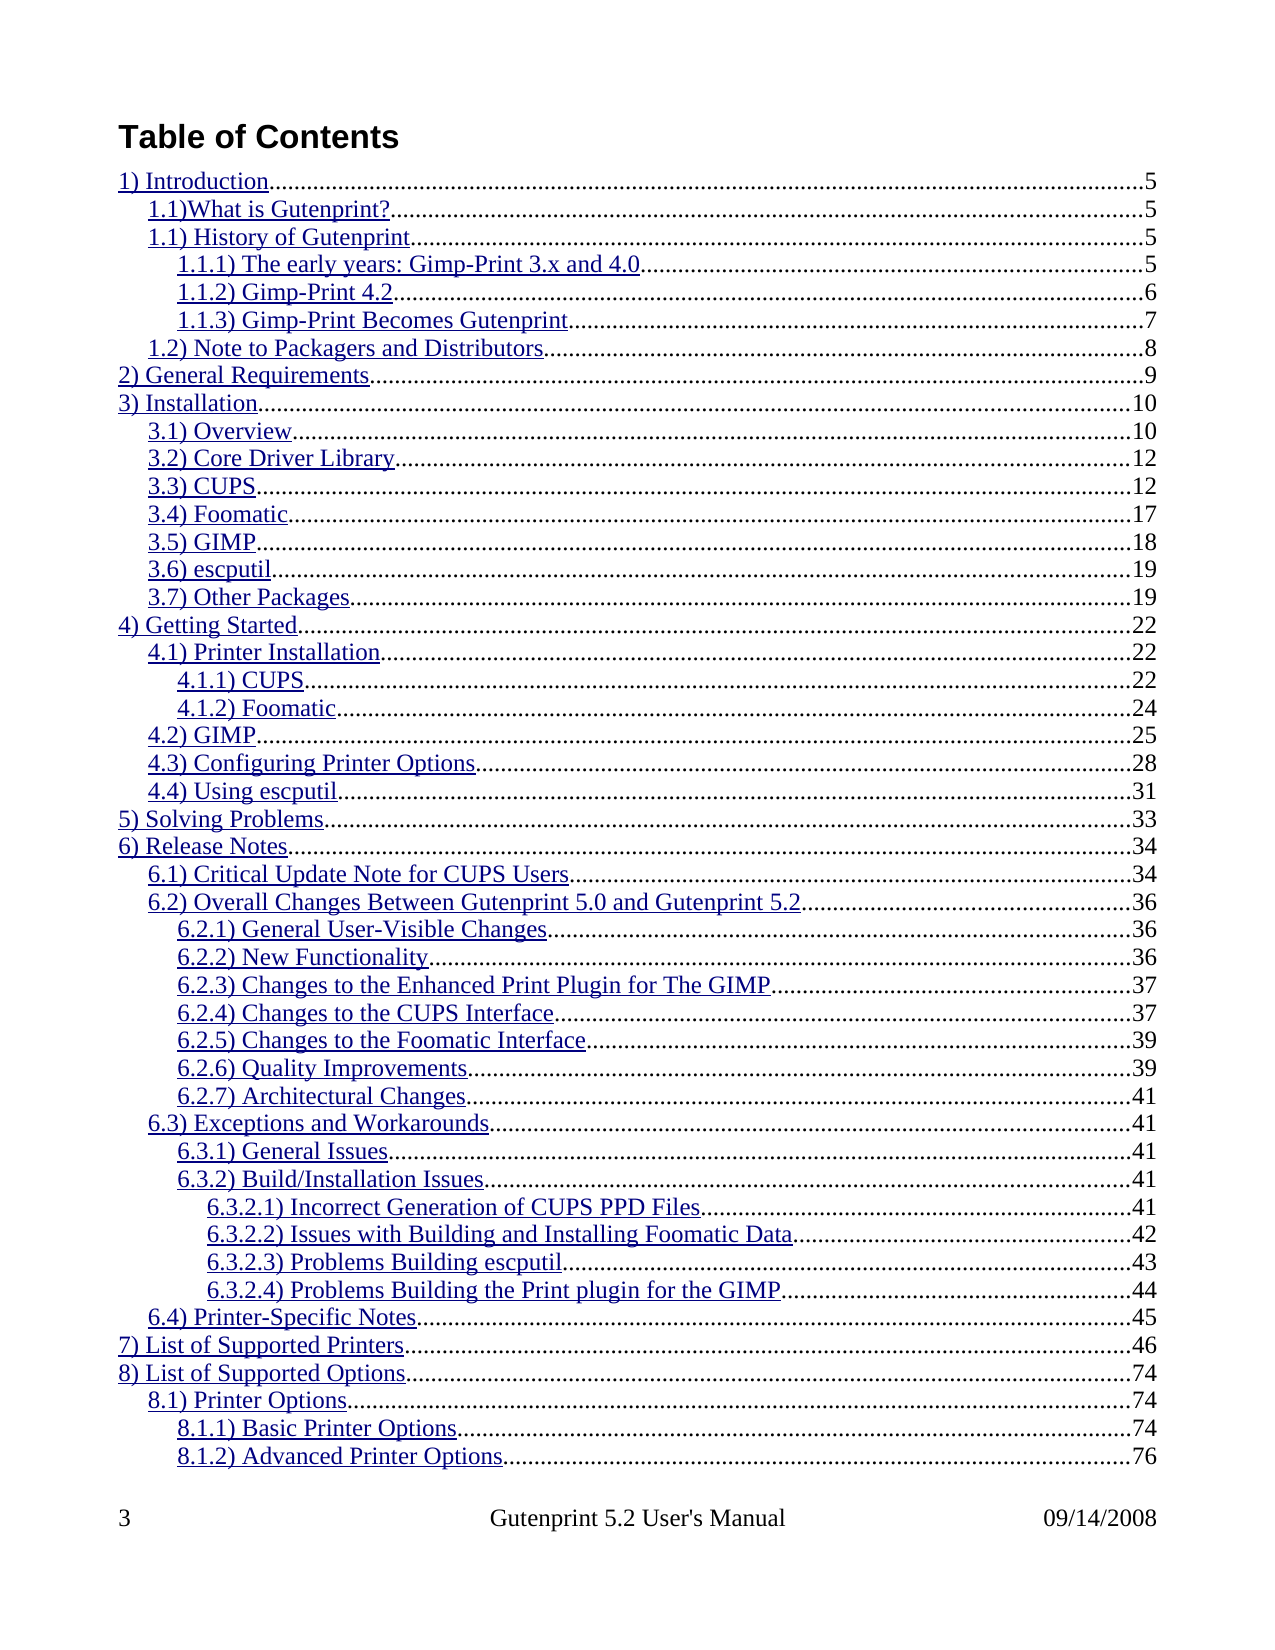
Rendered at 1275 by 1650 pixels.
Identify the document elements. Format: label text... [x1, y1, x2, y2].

text 8.1) Printer Options 74 [148, 1387, 1157, 1414]
text 1.1.1) The early years: Gimp-Print 3.x and 4.0 5 [177, 251, 1157, 278]
text 6.3.2.4) Problems Building the Print plugin for the GIMP 44 [207, 1276, 1157, 1303]
text 6.2.1) General User-Visible Changes 36 [177, 916, 1157, 943]
text 3) Installation 10 [118, 389, 1157, 417]
text 6.3.2.2) Issues with Building and Installing Foomatic Data 42 [207, 1220, 1157, 1248]
text 6.3) Exceptions and Workarounds 41 [148, 1109, 1157, 1137]
text 1.1.3) Gimp-Print Becomes Gutenprint 7 [177, 306, 1157, 334]
text 6.2) Overall Changes Between Gutenprint 5.0 and Gutenprint 5.2 36 [148, 888, 1157, 916]
text 3.5) GIMP 18 [148, 528, 1157, 555]
text 8) List of Supported Options 74 [118, 1359, 1157, 1387]
text 6.2.2) New Functionality 36 [177, 943, 1157, 971]
text 4.1.1) CUPS 22 [177, 666, 1157, 694]
text 4.1) Printer Installation 22 [148, 638, 1157, 666]
text 3.6) escputil 19 [148, 555, 1157, 583]
text 3.2) Core Driver Library 12 [148, 444, 1157, 472]
text 6) Release Notes 34 [118, 832, 1157, 860]
text 8.1.1) Basic Printer Options 74 [177, 1414, 1157, 1442]
text 2) General Requirements 9 [118, 361, 1157, 389]
text 6.2.5) Changes to the Foomatic Interface 39 [177, 1026, 1157, 1054]
text 1) Introduction 5 [118, 167, 1157, 195]
text 6.2.6) Quality Improvements 39 [177, 1054, 1157, 1082]
text 1.1)What is Gutenprint? 5 [148, 195, 1157, 223]
text 5) Solving Problems 33 [118, 805, 1157, 832]
text 6.2.4) Changes to the CUPS Interface 37 [177, 999, 1157, 1026]
text 6.3.2.3) Problems Building escputil 43 [207, 1248, 1157, 1276]
text 6.3.2) Build/Installation Issues 41 [177, 1165, 1157, 1193]
text 6.4) Printer-Specific Notes 45 [148, 1303, 1157, 1331]
text 1.2) Note to Packagers and Distributors 8 [148, 334, 1157, 361]
subtitle Table of Contents [118, 118, 1157, 155]
text 6.3.1) General Issues 41 [177, 1137, 1157, 1165]
text 6.3.2.1) Incorrect Generation of CUPS PPD Files 41 [207, 1193, 1157, 1220]
text 6.2.3) Changes to the Enhanced Print Plugin for The GIMP 37 [177, 971, 1157, 999]
text 4.4) Using escputil 31 [148, 777, 1157, 805]
text 6.1) Critical Update Note for CUPS Users 34 [148, 860, 1157, 888]
text 6.2.7) Architectural Changes 41 [177, 1082, 1157, 1109]
text 8.1.2) Advanced Printer Options 76 [177, 1442, 1157, 1470]
text 3.4) Foomatic 17 [148, 500, 1157, 528]
text 3.7) Other Packages 19 [148, 583, 1157, 611]
text 1.1.2) Gimp-Print 4.2 6 [177, 278, 1157, 306]
text 7) List of Supported Printers 46 [118, 1331, 1157, 1359]
text 3.1) Overview 10 [148, 417, 1157, 444]
text 4) Getting Started 22 [118, 611, 1157, 638]
text 4.3) Configuring Printer Options 28 [148, 749, 1157, 777]
text 1.1) History of Gutenprint 5 [148, 223, 1157, 251]
text 4.1.2) Foomatic 24 [177, 694, 1157, 722]
text 3.3) CUPS 12 [148, 472, 1157, 500]
text 4.2) GIMP 25 [148, 722, 1157, 749]
